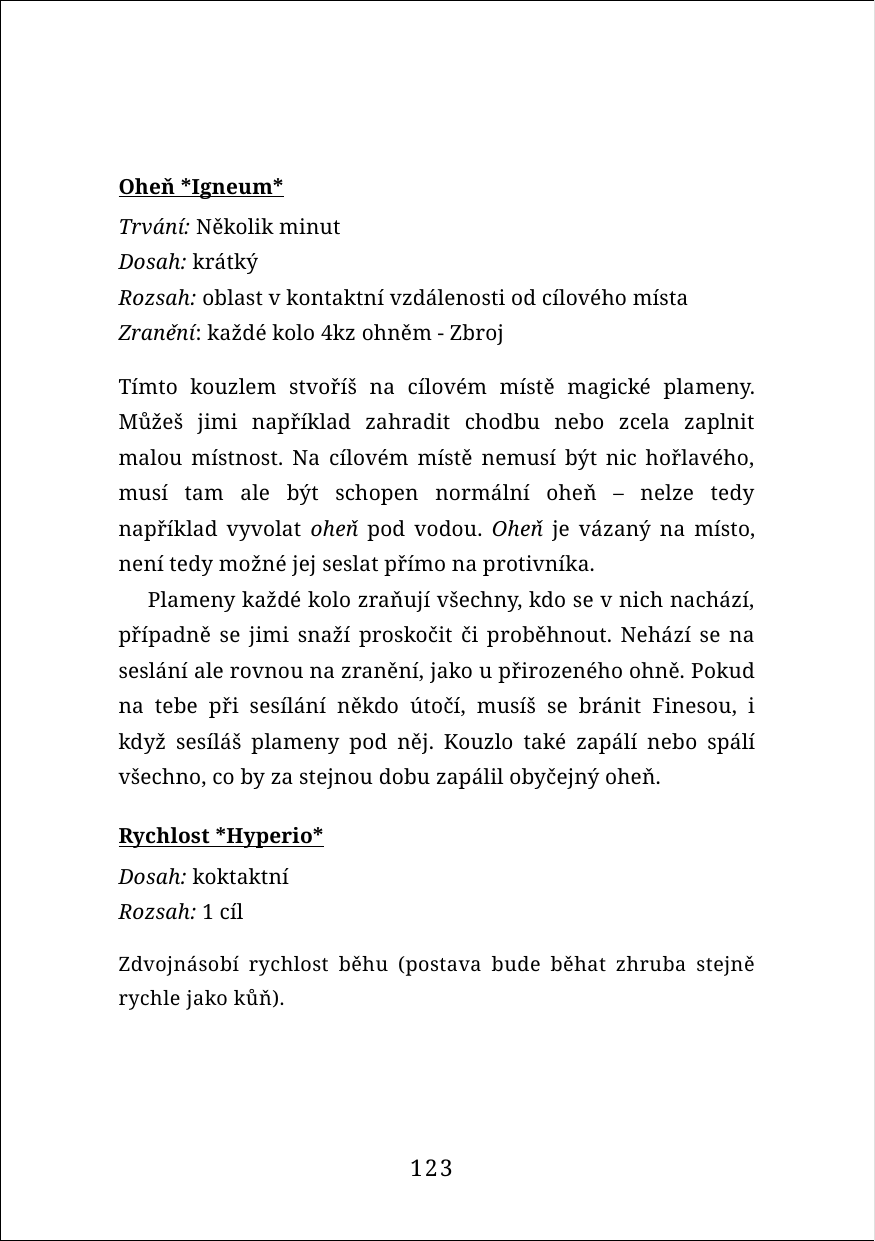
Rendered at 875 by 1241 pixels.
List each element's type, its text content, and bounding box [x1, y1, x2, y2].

text Trvání: Několik minut Dosah: krátký Rozsah: oblast v kontaktní vzdálenosti od cílového místa Zranění: každé kolo 4kz ohněm - Zbroj [118, 212, 756, 347]
text Zdvojnásobí rychlost běhu (postava bude běhat zhruba stejně rychle jako kůň). [118, 951, 756, 1011]
text Tímto kouzlem stvoříš na cílovém místě magické plameny. Můžeš jimi například zahradit chodbu nebo zcela zaplnit malou místnost. Na cílovém místě nemusí být nic hořlavého, musí tam ale být schopen normální oheň – nelze tedy například vyvolat oheň pod vodou. Oheň je vázaný na místo, není tedy možné jej seslat přímo na protivníka. Plameny každé kolo zraňují všechny, kdo se v nich nachází, případně se jimi snaží proskočit či proběhnout. Nehází se na seslání ale rovnou na zranění, jako u přirozeného ohně. Pokud na tebe při sesílání někdo útočí, musíš se bránit Finesou, i když sesíláš plameny pod něj. Kouzlo také zapálí nebo spálí všechno, co by za stejnou dobu zapálil obyčejný oheň. [118, 372, 756, 791]
subtitle Rychlost *Hyperio* [118, 822, 756, 850]
text Dosah: koktaktní Rozsah: 1 cíl [118, 862, 756, 926]
subtitle Oheň *Igneum* [118, 172, 756, 200]
